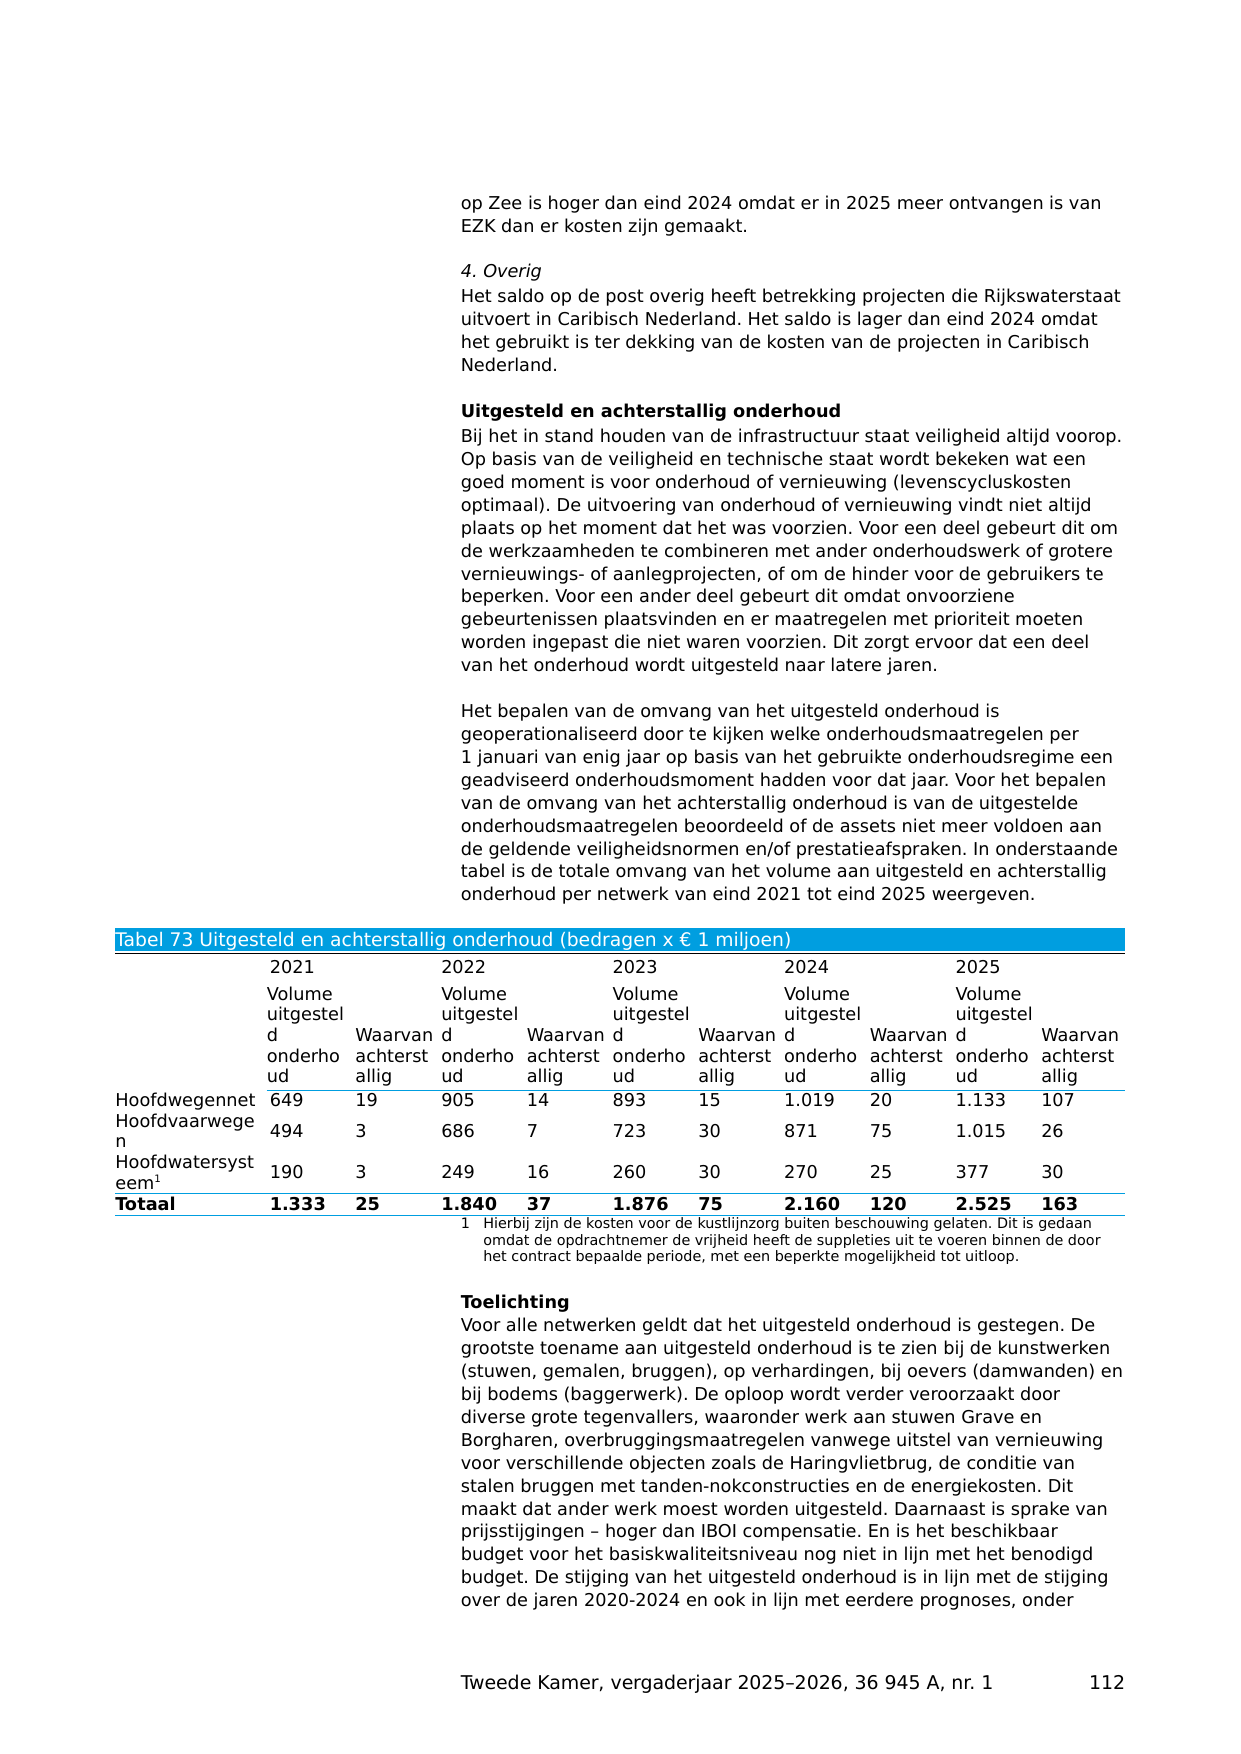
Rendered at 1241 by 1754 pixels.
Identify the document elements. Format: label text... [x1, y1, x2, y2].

table_cell 494 [267, 1111, 352, 1152]
table_cell Hoofdvaarwegen [115, 1111, 267, 1152]
table_cell 1.019 [781, 1091, 867, 1111]
table_cell Volume uitgesteld onderhoud [781, 980, 867, 1090]
table_cell 163 [1038, 1194, 1125, 1214]
text op Zee is hoger dan eind 2024 omdat er in 2025 meer ontvangen is van EZK dan er kosten zijn gemaakt. [461, 191, 1125, 237]
table_cell 1.840 [438, 1194, 524, 1214]
table_cell 37 [524, 1194, 609, 1214]
table_cell 30 [1038, 1152, 1125, 1193]
text 4. Overig [461, 259, 1125, 282]
table_cell Waarvan achterstallig [695, 980, 781, 1090]
table_cell 686 [438, 1111, 524, 1152]
table_cell [115, 954, 267, 1090]
table_cell 2022 [438, 954, 609, 980]
table_cell Waarvan achterstallig [352, 980, 438, 1090]
text Bĳ het in stand houden van de infrastructuur staat veiligheid altĳd voorop. Op basis van de veiligheid en technische staat wordt bekeken wat een goed moment is voor onderhoud of vernieuwing (levenscycluskosten optimaal). De uitvoering van onderhoud of vernieuwing vindt niet altijd plaats op het moment dat het was voorzien. Voor een deel gebeurt dit om de werkzaamheden te combineren met ander onderhoudswerk of grotere vernieuwings- of aanlegprojecten, of om de hinder voor de gebruikers te beperken. Voor een ander deel gebeurt dit omdat onvoorziene gebeurtenissen plaatsvinden en er maatregelen met prioriteit moeten worden ingepast die niet waren voorzien. Dit zorgt ervoor dat een deel van het onderhoud wordt uitgesteld naar latere jaren. [461, 424, 1125, 676]
table_cell 377 [953, 1152, 1038, 1193]
table_cell 1.133 [953, 1091, 1038, 1111]
table_cell 1.876 [610, 1194, 695, 1214]
table_cell 20 [867, 1091, 952, 1111]
table_cell Volume uitgesteld onderhoud [267, 980, 352, 1090]
table_cell 1.333 [267, 1194, 352, 1214]
table_cell 14 [524, 1091, 609, 1111]
table_cell 75 [867, 1111, 952, 1152]
table_cell 2024 [781, 954, 952, 980]
table_cell 723 [610, 1111, 695, 1152]
table_cell 2023 [610, 954, 781, 980]
text Uitgesteld en achterstallig onderhoud [461, 399, 1125, 422]
table_cell Totaal [115, 1194, 267, 1214]
list Hierbij zijn de kosten voor de kustlijnzorg buiten beschouwing gelaten. Dit is gedaan omdat de opdrachtnemer de vrijheid heeft de suppleties uit te voeren binnen de door het contract bepaalde periode, met een beperkte mogelijkheid tot uitloop. [461, 1216, 1125, 1265]
table_cell 2.160 [781, 1194, 867, 1214]
table_cell Volume uitgesteld onderhoud [438, 980, 524, 1090]
table_cell 75 [695, 1194, 781, 1214]
table_cell 270 [781, 1152, 867, 1193]
table_cell Volume uitgesteld onderhoud [610, 980, 695, 1090]
table_cell 3 [352, 1111, 438, 1152]
table_cell Waarvan achterstallig [524, 980, 609, 1090]
table_cell 25 [867, 1152, 952, 1193]
table_cell 249 [438, 1152, 524, 1193]
table_cell Hoofdwatersysteem1 [115, 1152, 267, 1193]
table_cell Waarvan achterstallig [867, 980, 952, 1090]
table_cell 260 [610, 1152, 695, 1193]
table_cell Waarvan achterstallig [1038, 980, 1125, 1090]
table_cell Hoofdwegennet [115, 1090, 267, 1111]
table_cell 7 [524, 1111, 609, 1152]
table_cell 190 [267, 1152, 352, 1193]
table_cell 893 [610, 1091, 695, 1111]
table_cell 3 [352, 1152, 438, 1193]
table_cell 2.525 [953, 1194, 1038, 1214]
table_cell 2021 [267, 954, 438, 980]
table_cell 120 [867, 1194, 952, 1214]
table_cell 107 [1038, 1091, 1125, 1111]
table_cell 15 [695, 1091, 781, 1111]
text Het bepalen van de omvang van het uitgesteld onderhoud is geoperationaliseerd door te kĳken welke onderhoudsmaatregelen per 1 januari van enig jaar op basis van het gebruikte onderhoudsregime een geadviseerd onderhoudsmoment hadden voor dat jaar. Voor het bepalen van de omvang van het achterstallig onderhoud is van de uitgestelde onderhoudsmaatregelen beoordeeld of de assets niet meer voldoen aan de geldende veiligheidsnormen en/of prestatieafspraken. In onderstaande tabel is de totale omvang van het volume aan uitgesteld en achterstallig onderhoud per netwerk van eind 2021 tot eind 2025 weergeven. [461, 699, 1125, 905]
table_cell 649 [267, 1091, 352, 1111]
table_cell 30 [695, 1152, 781, 1193]
table_cell 2025 [953, 954, 1125, 980]
table_cell 1.015 [953, 1111, 1038, 1152]
table_cell 905 [438, 1091, 524, 1111]
table_cell 16 [524, 1152, 609, 1193]
table_cell Volume uitgesteld onderhoud [953, 980, 1038, 1090]
table_cell 26 [1038, 1111, 1125, 1152]
text Toelichting Voor alle netwerken geldt dat het uitgesteld onderhoud is gestegen. De grootste toename aan uitgesteld onderhoud is te zien bij de kunstwerken (stuwen, gemalen, bruggen), op verhardingen, bij oevers (damwanden) en bij bodems (baggerwerk). De oploop wordt verder veroorzaakt door diverse grote tegenvallers, waaronder werk aan stuwen Grave en Borgharen, overbruggingsmaatregelen vanwege uitstel van vernieuwing voor verschillende objecten zoals de Haringvlietbrug, de conditie van stalen bruggen met tanden-nokconstructies en de energiekosten. Dit maakt dat ander werk moest worden uitgesteld. Daarnaast is sprake van prijsstijgingen – hoger dan IBOI compensatie. En is het beschikbaar budget voor het basiskwaliteitsniveau nog niet in lijn met het benodigd budget. De stijging van het uitgesteld onderhoud is in lijn met de stijging over de jaren 2020-2024 en ook in lijn met eerdere prognoses, onder [461, 1290, 1125, 1611]
table_cell 30 [695, 1111, 781, 1152]
table_cell 19 [352, 1091, 438, 1111]
table_cell 25 [352, 1194, 438, 1214]
table_cell 871 [781, 1111, 867, 1152]
text Het saldo op de post overig heeft betrekking projecten die Rijkswaterstaat uitvoert in Caribisch Nederland. Het saldo is lager dan eind 2024 omdat het gebruikt is ter dekking van de kosten van de projecten in Caribisch Nederland. [461, 284, 1125, 376]
